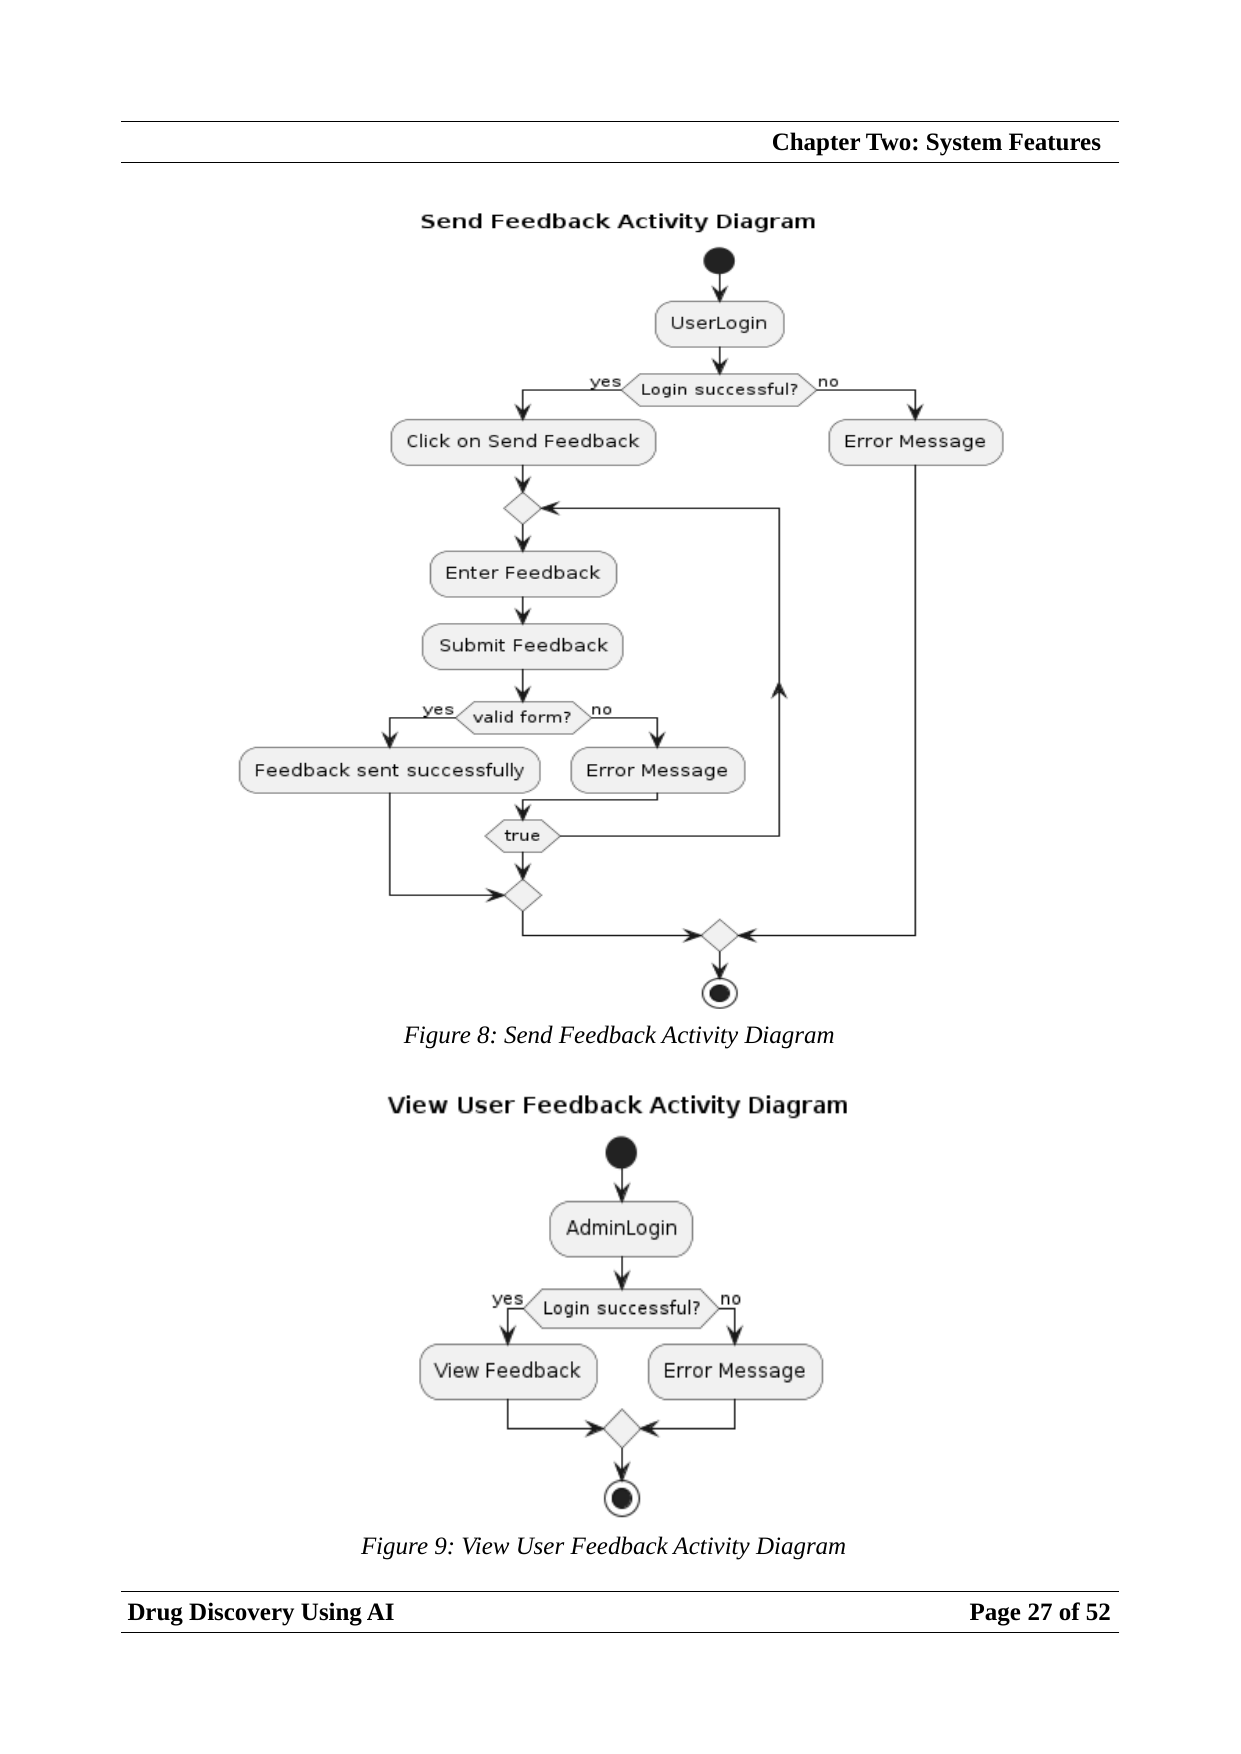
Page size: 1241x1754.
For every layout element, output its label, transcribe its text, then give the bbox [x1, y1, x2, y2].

text Figure 9: View User Feedback Activity Diagram [358, 1532, 883, 1563]
text Figure 8: Send Feedback Activity Diagram [223, 1021, 1018, 1052]
picture [222, 184, 1018, 1021]
picture [357, 1060, 883, 1532]
